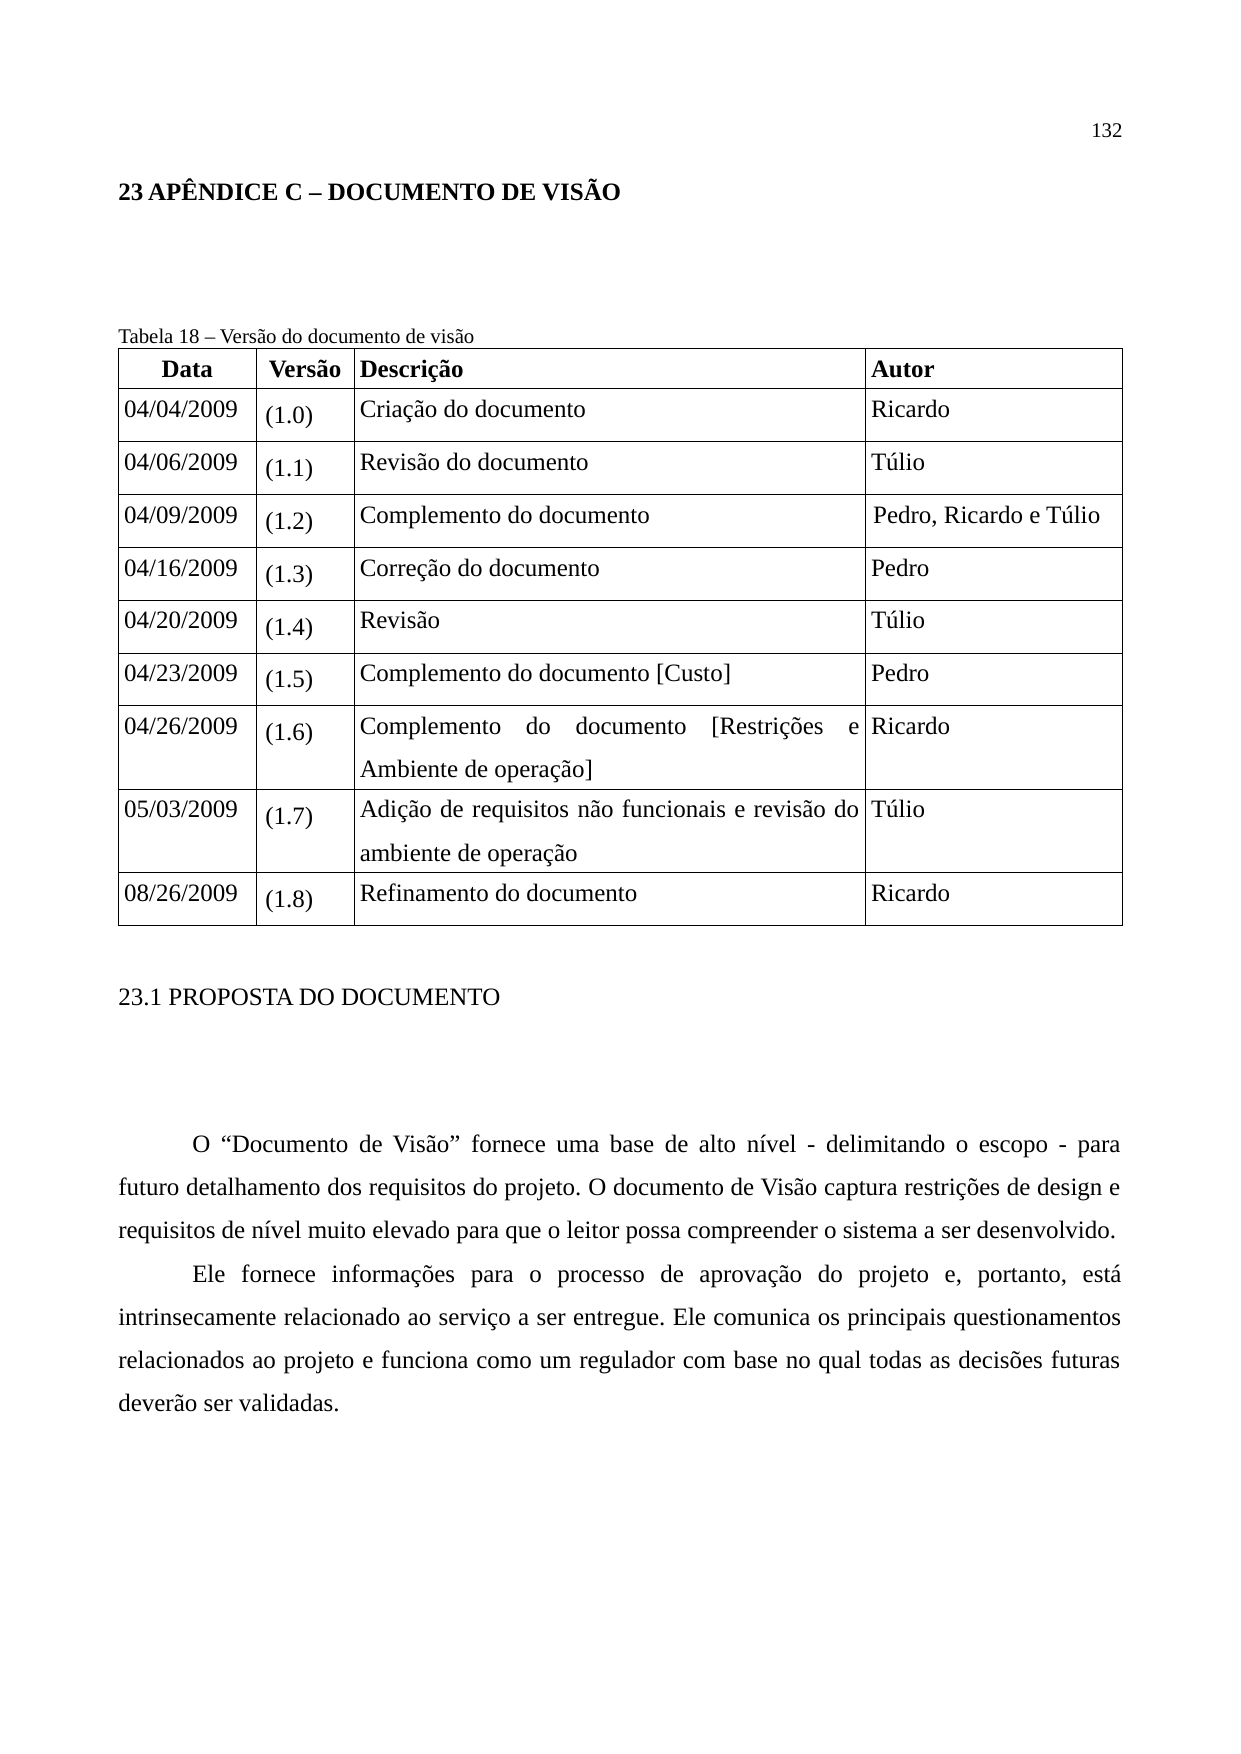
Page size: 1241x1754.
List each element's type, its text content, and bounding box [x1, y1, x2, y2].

table_cell 26/04/2009 [119, 706, 256, 789]
table_cell (1.1) [257, 442, 354, 494]
table_cell 06/04/2009 [119, 442, 256, 494]
table_cell 09/04/2009 [119, 495, 256, 547]
table_cell 20/04/2009 [119, 601, 256, 652]
text O “Documento de Visão” fornece uma base de alto nível - delimitando o escopo - para futuro detalhamento dos requisitos do projeto. O documento de Visão captura restrições de design e requisitos de nível muito elevado para que o leitor possa compreender o sistema a ser desenvolvido. [118, 1129, 1122, 1244]
table_cell Adição de requisitos não funcionais e revisão do ambiente de operação [355, 790, 865, 872]
table_cell Pedro [866, 654, 1122, 705]
table_header Data [119, 349, 256, 388]
table_cell Complemento do documento [355, 495, 865, 547]
table_cell Túlio [866, 790, 1122, 872]
table_cell 03/05/2009 [119, 790, 256, 872]
table_cell (1.8) [257, 873, 354, 925]
table_cell 23/04/2009 [119, 654, 256, 705]
subtitle APÊNDICE c – Documento de visão [118, 177, 1120, 206]
table_cell Ricardo [866, 706, 1122, 789]
subtitle Proposta do documento [118, 982, 1122, 1011]
table_cell (1.5) [257, 654, 354, 705]
table_cell Complemento do documento [Restrições e Ambiente de operação] [355, 706, 865, 789]
table_cell (1.4) [257, 601, 354, 652]
table_cell (1.0) [257, 389, 354, 441]
table_header Descrição [355, 349, 865, 388]
table_cell (1.2) [257, 495, 354, 547]
table_cell 26/08/2009 [119, 873, 256, 925]
table_header Autor [866, 349, 1122, 388]
table_cell (1.6) [257, 706, 354, 789]
text Tabela 18 – Versão do documento de visão [118, 324, 1122, 348]
table_cell Pedro, Ricardo e Túlio [866, 495, 1122, 547]
table_cell Ricardo [866, 873, 1122, 925]
table_cell (1.3) [257, 548, 354, 599]
table_header Versão [257, 349, 354, 388]
table_cell Refinamento do documento [355, 873, 865, 925]
text Ele fornece informações para o processo de aprovação do projeto e, portanto, está intrinsecamente relacionado ao serviço a ser entregue. Ele comunica os principais questionamentos relacionados ao projeto e funciona como um regulador com base no qual todas as decisões futuras deverão ser validadas. [118, 1259, 1122, 1417]
table_cell Pedro [866, 548, 1122, 599]
table_cell Correção do documento [355, 548, 865, 599]
table_cell 04/04/2009 [119, 389, 256, 441]
table_cell (1.7) [257, 790, 354, 872]
table_cell Complemento do documento [Custo] [355, 654, 865, 705]
table_cell Revisão [355, 601, 865, 652]
table_cell Criação do documento [355, 389, 865, 441]
table_cell 16/04/2009 [119, 548, 256, 599]
table_cell Ricardo [866, 389, 1122, 441]
table_cell Túlio [866, 601, 1122, 652]
table_cell Revisão do documento [355, 442, 865, 494]
table_cell Túlio [866, 442, 1122, 494]
